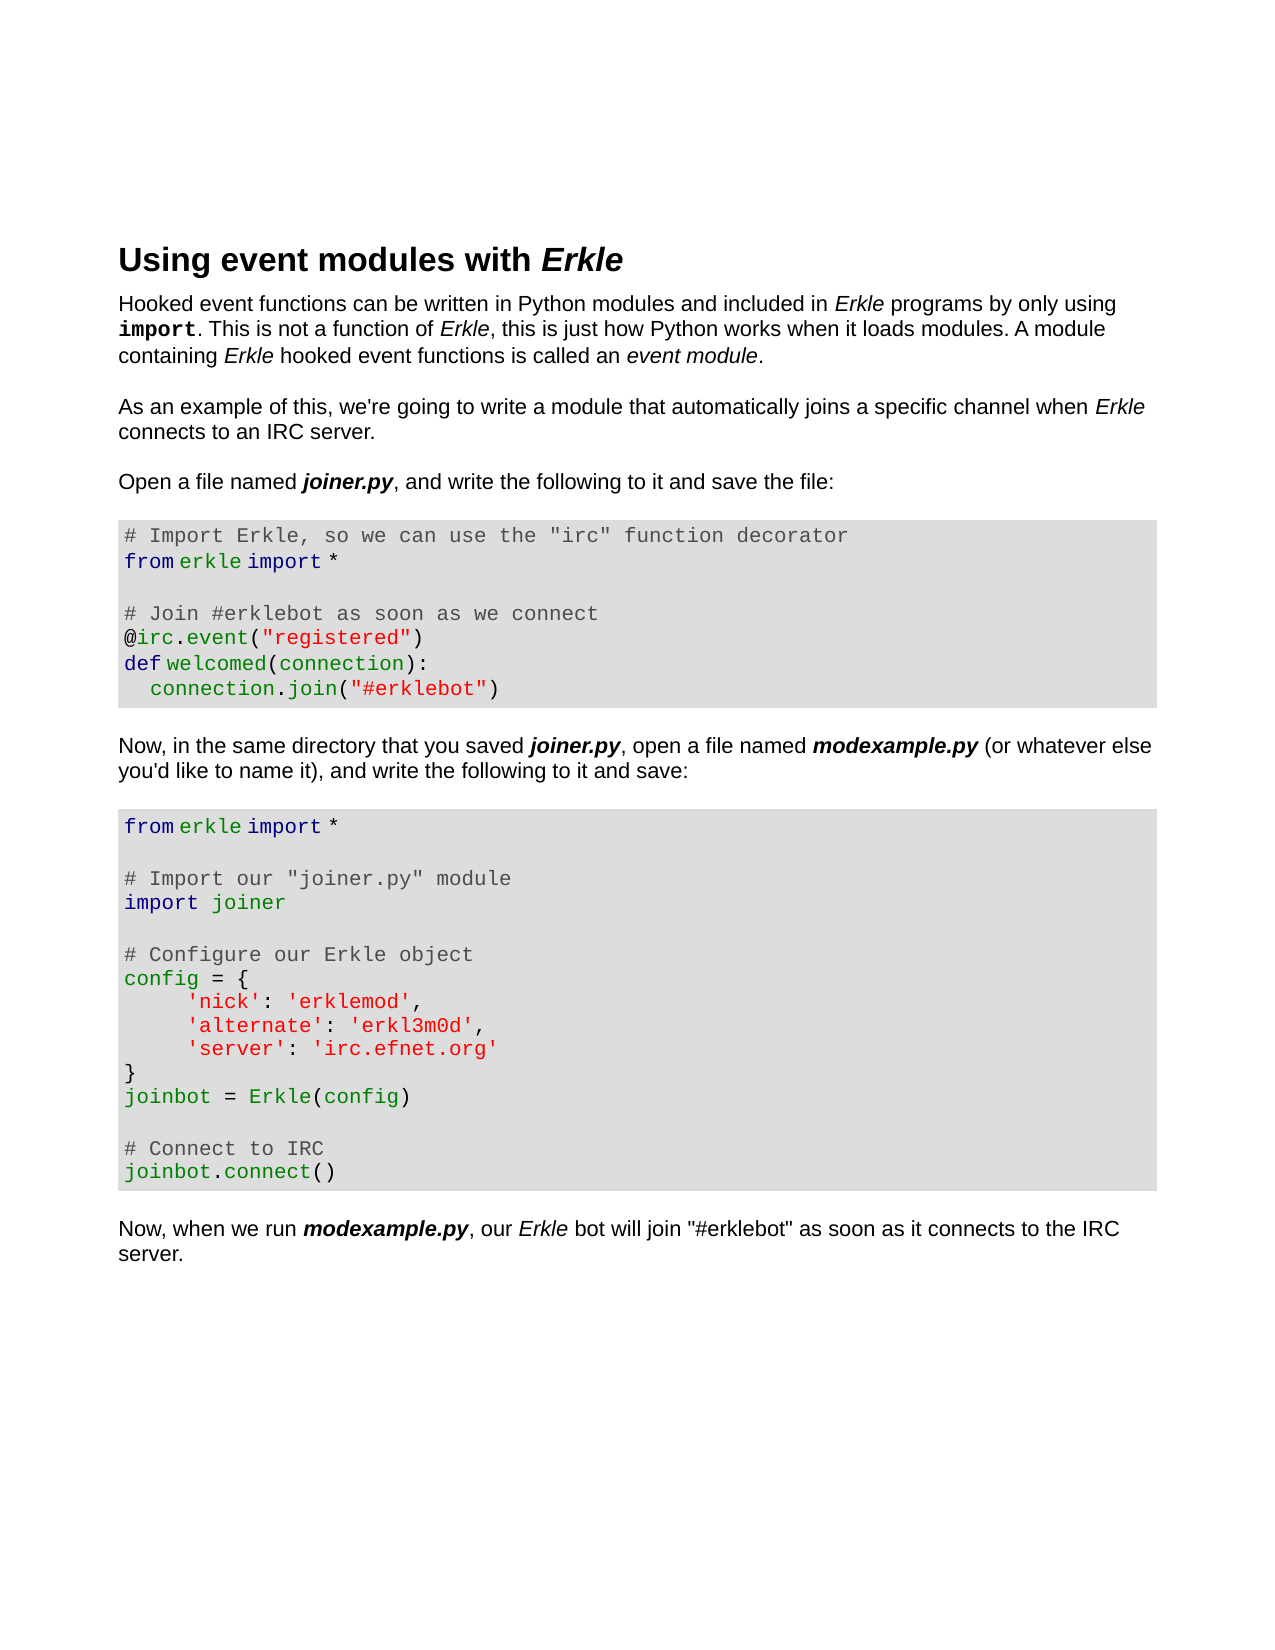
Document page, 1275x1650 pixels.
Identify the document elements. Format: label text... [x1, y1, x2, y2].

text Now, when we run modexample.py, our Erkle bot will join "#erklebot" as soon as it connects to the IRC server. [118, 1216, 1157, 1266]
text Hooked event functions can be written in Python modules and included in Erkle programs by only using import. This is not a function of Erkle, this is just how Python works when it loads modules. A module containing Erkle hooked event functions is called an event module. [118, 291, 1157, 368]
text Now, in the same directory that you saved joiner.py, open a file named modexample.py (or whatever else you'd like to name it), and write the following to it and save: [118, 733, 1157, 783]
table_header # Import Erkle, so we can use the "irc" function decorator from erkle import * # Join #erklebot as soon as we connect @irc.event("registered") def welcomed(connection): connection.join("#erklebot") [118, 520, 1157, 708]
subtitle Using event modules with Erkle [118, 240, 1157, 278]
table_header from erkle import * # Import our "joiner.py" module import joiner # Configure our Erkle object config = { 'nick': 'erklemod', 'alternate': 'erkl3m0d', 'server': 'irc.efnet.org' } joinbot = Erkle(config) # Connect to IRC joinbot.connect() [118, 809, 1157, 1191]
text Open a file named joiner.py, and write the following to it and save the file: [118, 469, 1157, 494]
text As an example of this, we're going to write a module that automatically joins a specific channel when Erkle connects to an IRC server. [118, 394, 1157, 444]
